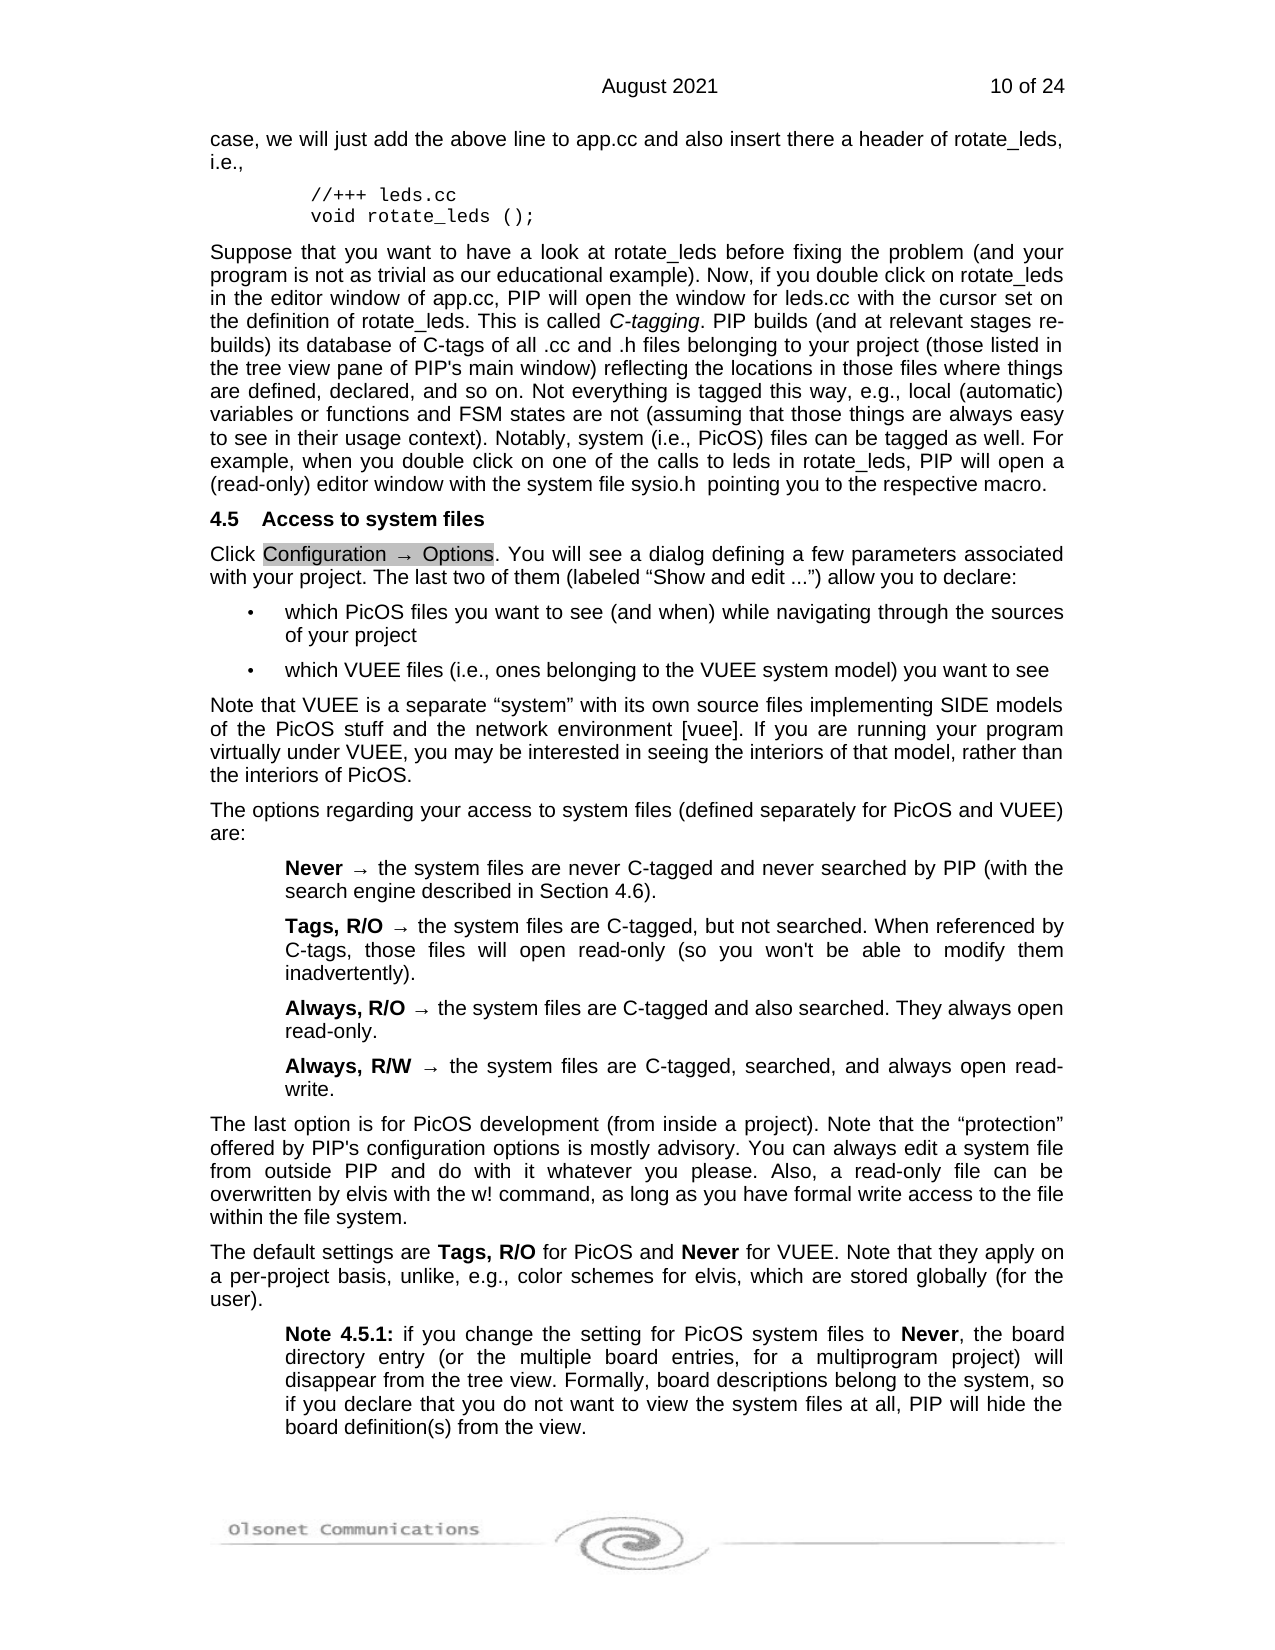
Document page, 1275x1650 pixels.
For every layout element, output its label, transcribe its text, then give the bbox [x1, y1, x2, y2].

text The last option is for PicOS development (from inside a project). Note that the “protection” offered by PIP's configuration options is mostly advisory. You can always edit a system file from outside PIP and do with it whatever you please. Also, a read-only file can be overwritten by elvis with the w! command, as long as you have formal write access to the file within the file system. [210, 1113, 1065, 1229]
text Note 4.5.1: if you change the setting for PicOS system files to Never, the board directory entry (or the multiple board entries, for a multiprogram project) will disappear from the tree view. Formally, board descriptions belong to the system, so if you declare that you do not want to view the system files at all, PIP will hide the board definition(s) from the view. [285, 1322, 1065, 1438]
text The options regarding your access to system files (defined separately for PicOS and VUEE) are: [210, 799, 1065, 845]
list which VUEE files (i.e., ones belonging to the VUEE system model) you want to see [247, 659, 1065, 682]
text //+++ leds.cc [310, 186, 1065, 207]
text Note that VUEE is a separate “system” with its own source files implementing SIDE models of the PicOS stuff and the network environment [vuee]. If you are running your program virtually under VUEE, you may be interested in seeing the interiors of that model, rather than the interiors of PicOS. [210, 694, 1065, 787]
subtitle Access to system files [210, 507, 1065, 531]
text Never → the system files are never C-tagged and never searched by PIP (with the search engine described in Section 4.6). [285, 857, 1065, 903]
text case, we will just add the above line to app.cc and also insert there a header of rotate_leds, i.e., [210, 128, 1065, 174]
picture [210, 1501, 1065, 1593]
text void rotate_leds (); [310, 207, 1065, 228]
text Click Configuration → Options. You will see a dialog defining a few parameters associated with your project. The last two of them (labeled “Show and edit ...”) allow you to declare: [210, 542, 1065, 589]
text Suppose that you want to have a look at rotate_leds before fixing the problem (and your program is not as trivial as our educational example). Now, if you double click on rotate_leds in the editor window of app.cc, PIP will open the window for leds.cc with the cursor set on the definition of rotate_leds. This is called C-tagging. PIP builds (and at relevant stages re-builds) its database of C-tags of all .cc and .h files belonging to your project (those listed in the tree view pane of PIP's main window) reflecting the locations in those files where things are defined, declared, and so on. Not everything is tagged this way, e.g., local (automatic) variables or functions and FSM states are not (assuming that those things are always easy to see in their usage context). Notably, system (i.e., PicOS) files can be tagged as well. For example, when you double click on one of the calls to leds in rotate_leds, PIP will open a (read-only) editor window with the system file sysio.h pointing you to the respective macro. [210, 240, 1065, 496]
text Tags, R/O → the system files are C-tagged, but not searched. When referenced by C-tags, those files will open read-only (so you won't be able to modify them inadvertently). [285, 915, 1065, 985]
text The default settings are Tags, R/O for PicOS and Never for VUEE. Note that they apply on a per-project basis, unlike, e.g., color schemes for elvis, which are stored globally (for the user). [210, 1241, 1065, 1311]
text Always, R/W → the system files are C-tagged, searched, and always open read-write. [285, 1055, 1065, 1101]
list which PicOS files you want to see (and when) while navigating through the sources of your project [247, 601, 1065, 647]
text Always, R/O → the system files are C-tagged and also searched. They always open read-only. [285, 997, 1065, 1043]
